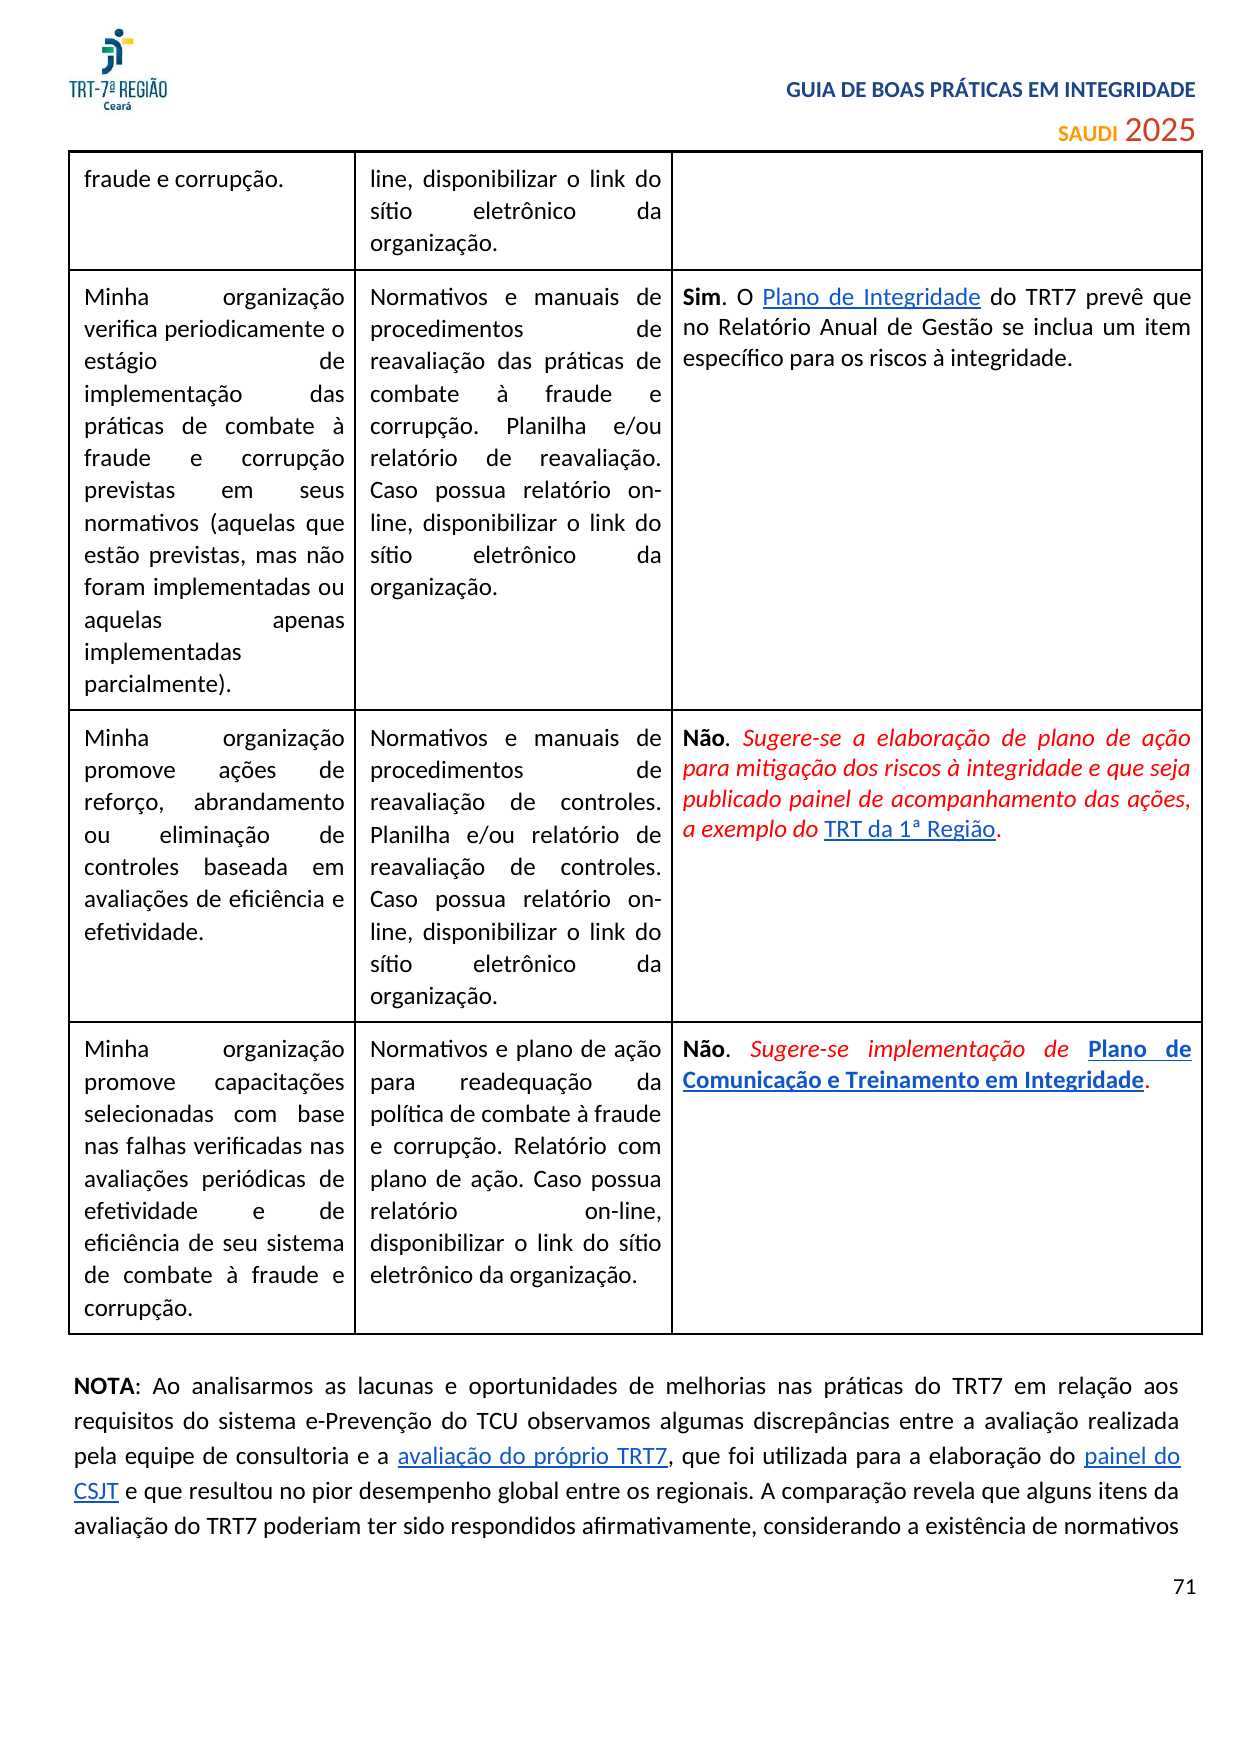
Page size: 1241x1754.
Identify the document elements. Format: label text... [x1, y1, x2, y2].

text NOTA: Ao analisarmos as lacunas e oportunidades de melhorias nas práticas do TRT7 em relação aos requisitos do sistema e-Prevenção do TCU observamos algumas discrepâncias entre a avaliação realizada pela equipe de consultoria e a avaliação do próprio TRT7, que foi utilizada para a elaboração do painel do CSJT e que resultou no pior desempenho global entre os regionais. A comparação revela que alguns itens da avaliação do TRT7 poderiam ter sido respondidos afirmativamente, considerando a existência de normativos [74, 1370, 1181, 1541]
picture [58, 18, 175, 119]
table_cell Minha organização promove ações de reforço, abrandamento ou eliminação de controles baseada em avaliações de eficiência e efetividade. [70, 711, 354, 1021]
table_cell line, disponibilizar o link do sítio eletrônico da organização. [356, 153, 671, 268]
table_cell Normativos e manuais de procedimentos de reavaliação de controles. Planilha e/ou relatório de reavaliação de controles. Caso possua relatório on-line, disponibilizar o link do sítio eletrônico da organização. [356, 711, 671, 1021]
table_cell Minha organização promove capacitações selecionadas com base nas falhas verificadas nas avaliações periódicas de efetividade e de eficiência de seu sistema de combate à fraude e corrupção. [70, 1023, 354, 1333]
table_cell fraude e corrupção. [70, 153, 354, 268]
table_cell Normativos e plano de ação para readequação da política de combate à fraude e corrupção. Relatório com plano de ação. Caso possua relatório on-line, disponibilizar o link do sítio eletrônico da organização. [356, 1023, 671, 1333]
table_cell Não. Sugere-se implementação de Plano de Comunicação e Treinamento em Integridade. [673, 1023, 1201, 1333]
table_cell Minha organização verifica periodicamente o estágio de implementação das práticas de combate à fraude e corrupção previstas em seus normativos (aquelas que estão previstas, mas não foram implementadas ou aquelas apenas implementadas parcialmente). [70, 271, 354, 709]
table_cell Sim. O Plano de Integridade do TRT7 prevê que no Relatório Anual de Gestão se inclua um item específico para os riscos à integridade. [673, 271, 1201, 709]
table_cell Normativos e manuais de procedimentos de reavaliação das práticas de combate à fraude e corrupção. Planilha e/ou relatório de reavaliação. Caso possua relatório on- line, disponibilizar o link do sítio eletrônico da organização. [356, 271, 671, 709]
table_cell Não. Sugere-se a elaboração de plano de ação para mitigação dos riscos à integridade e que seja publicado painel de acompanhamento das ações, a exemplo do TRT da 1ª Região. [673, 711, 1201, 1021]
table_cell [673, 153, 1201, 268]
